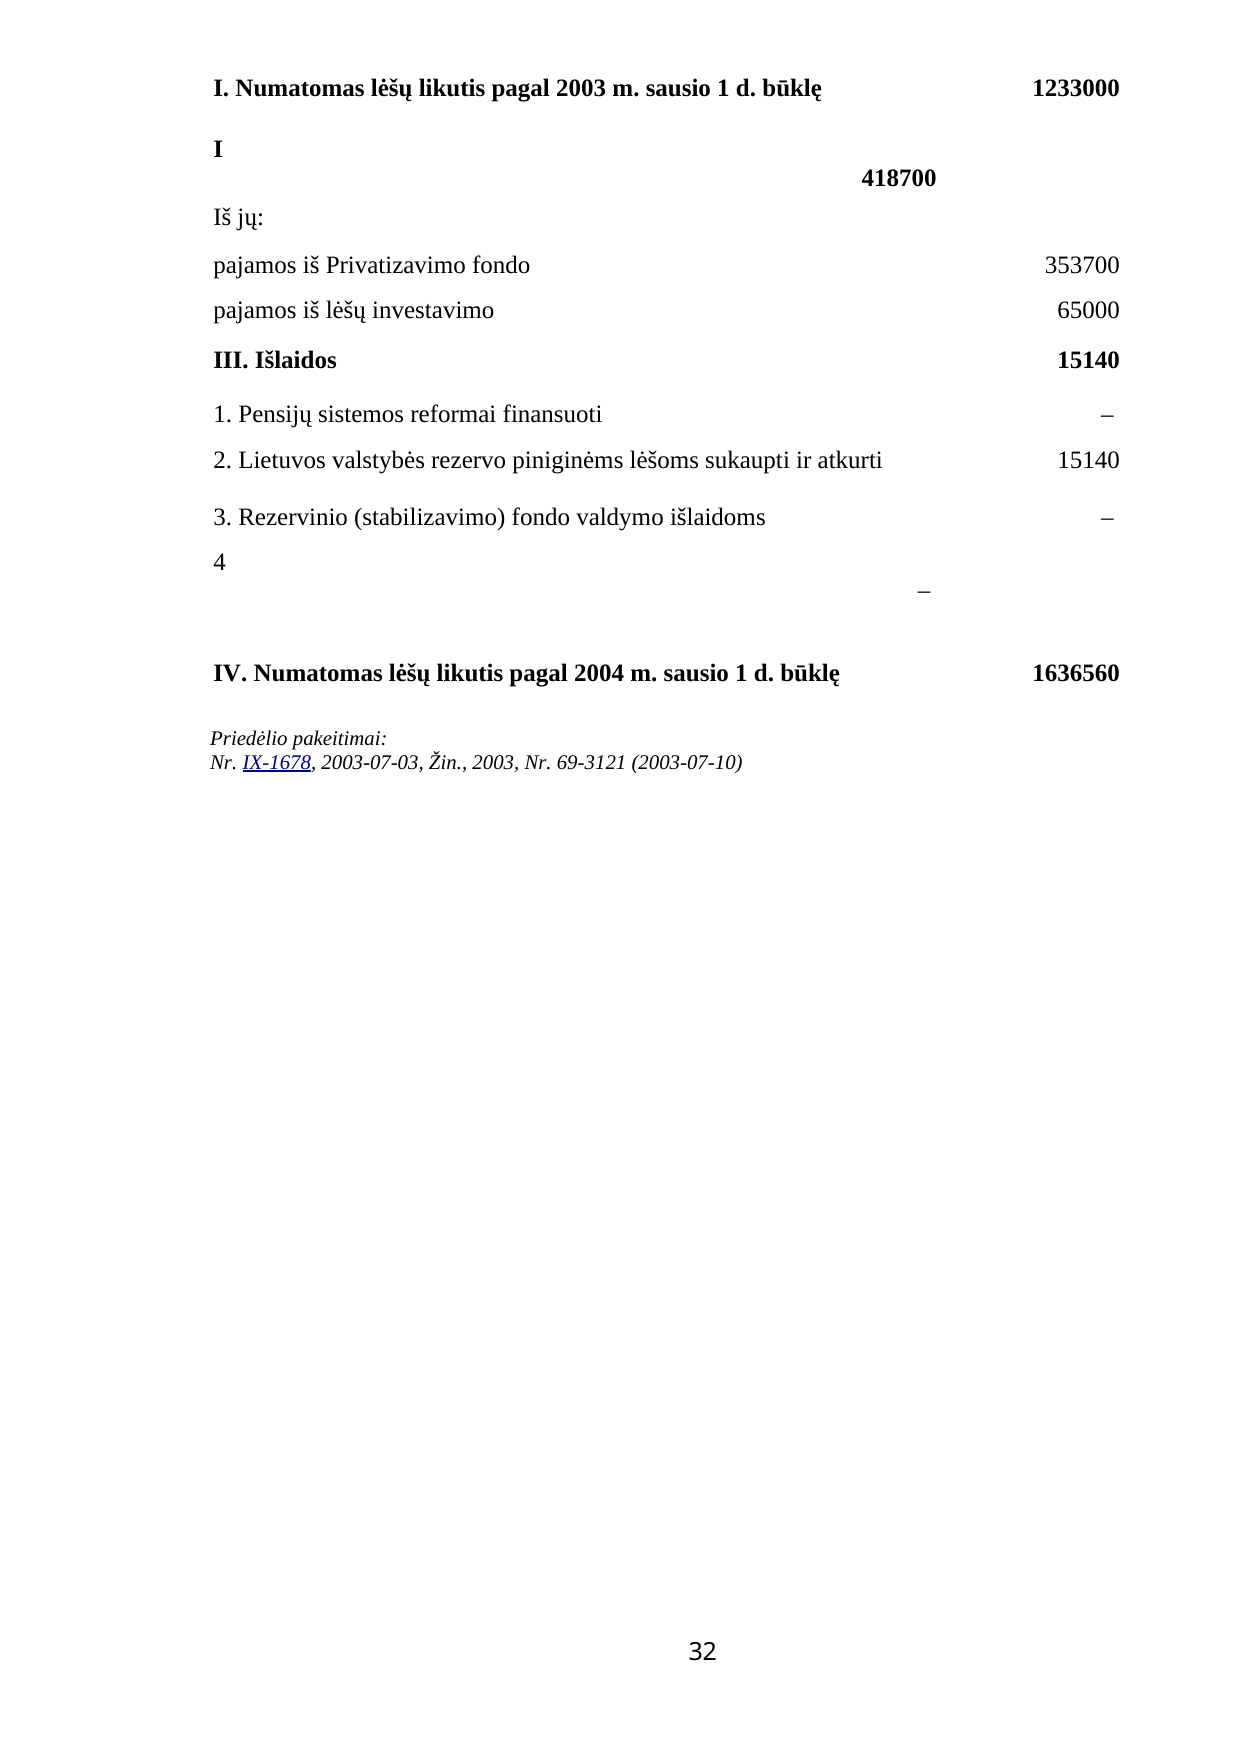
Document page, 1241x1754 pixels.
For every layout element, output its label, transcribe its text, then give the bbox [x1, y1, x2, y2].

table_cell – [215, 547, 939, 658]
table_cell I. Numatomas lėšų likutis pagal 2003 m. sausio 1 d. būklę [210, 74, 939, 134]
table_cell 418700 [215, 135, 939, 202]
table_cell IV. Numatomas lėšų likutis pagal 2004 m. sausio 1 d. būklę [210, 658, 939, 726]
table_cell III. Išlaidos [210, 345, 939, 399]
table_cell – [939, 502, 1122, 547]
table_cell 3. Rezervinio (stabilizavimo) fondo valdymo išlaidoms [210, 502, 939, 547]
table_cell 15140 [939, 445, 1122, 502]
table_cell 1233000 [939, 74, 1122, 134]
table_cell Iš jų: [210, 202, 1122, 250]
table_cell 15140 [939, 345, 1122, 399]
table_cell 65000 [939, 295, 1122, 345]
table_cell pajamos iš lėšų investavimo [210, 295, 939, 345]
table_cell – [939, 399, 1122, 445]
table_cell 2. Lietuvos valstybės rezervo piniginėms lėšoms sukaupti ir atkurti [210, 445, 939, 502]
text Nr. IX-1678, 2003-07-03, Žin., 2003, Nr. 69-3121 (2003-07-10) [210, 750, 1121, 774]
table_cell 1. Pensijų sistemos reformai finansuoti [210, 399, 939, 445]
table_cell pajamos iš Privatizavimo fondo [210, 250, 939, 295]
text Priedėlio pakeitimai: [210, 726, 1121, 750]
table_cell 353700 [939, 250, 1122, 295]
table_cell 1636560 [939, 658, 1122, 726]
